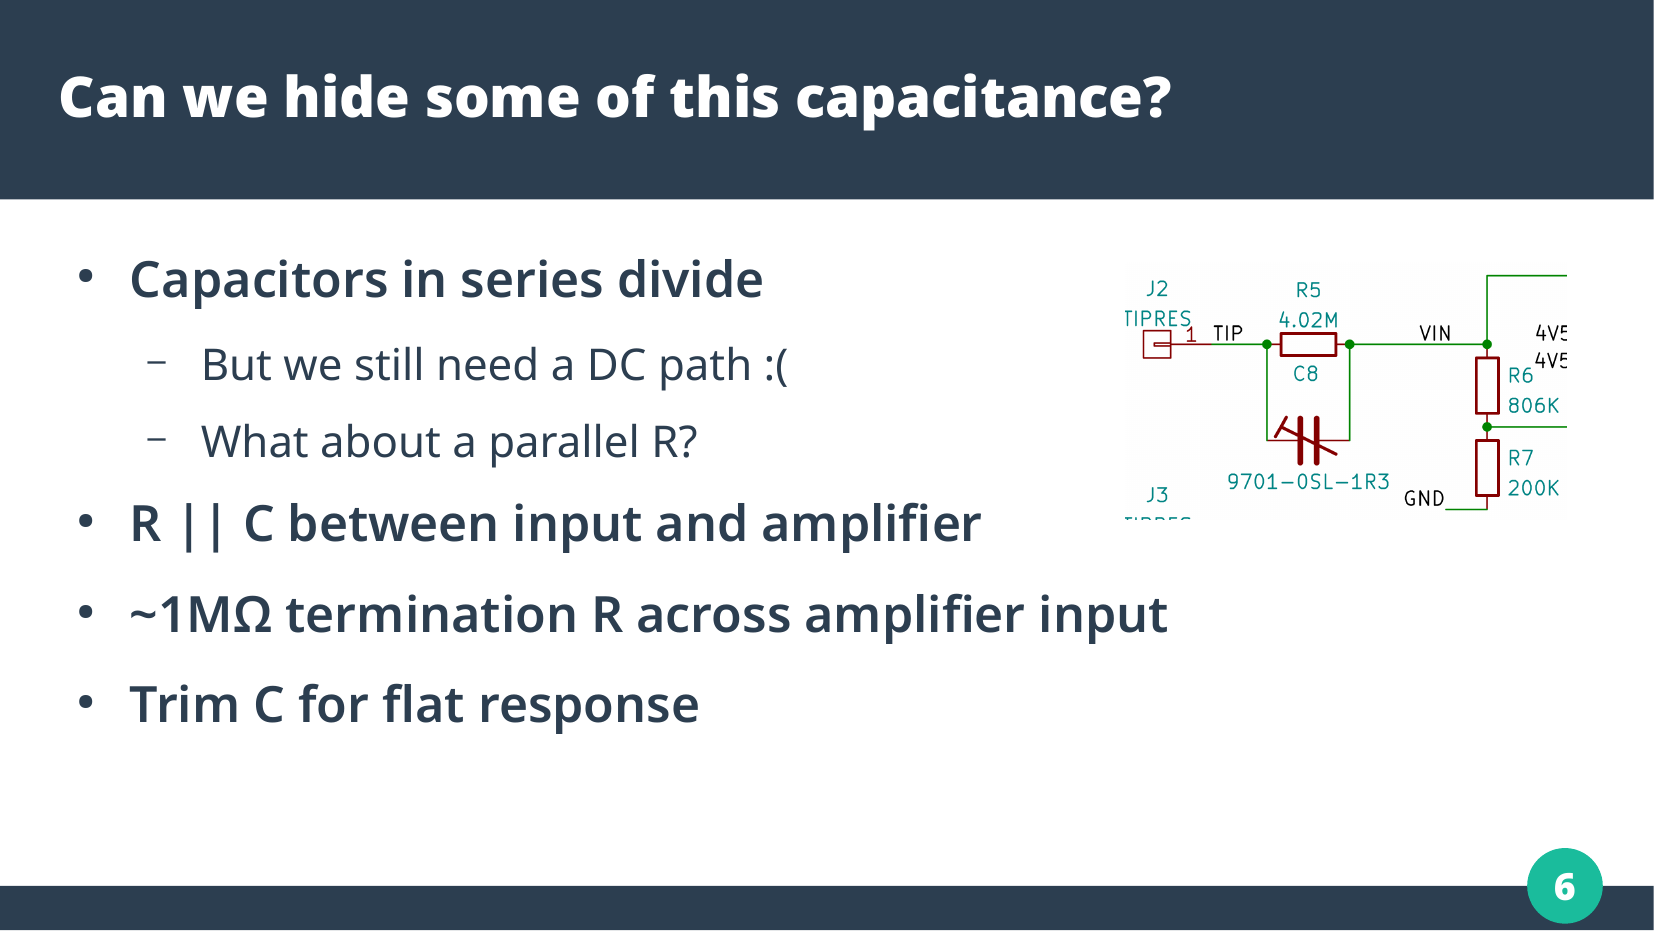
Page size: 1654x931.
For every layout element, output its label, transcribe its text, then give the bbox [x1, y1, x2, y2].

title Can we hide some of this capacitance? [59, 37, 1595, 155]
list Capacitors in series divide But we still need a DC path :( What about a parallel R? R || C between input and amplifier ~1MΩ termination R across amplifier input Trim C for flat response [59, 243, 1595, 864]
picture [1125, 262, 1567, 520]
